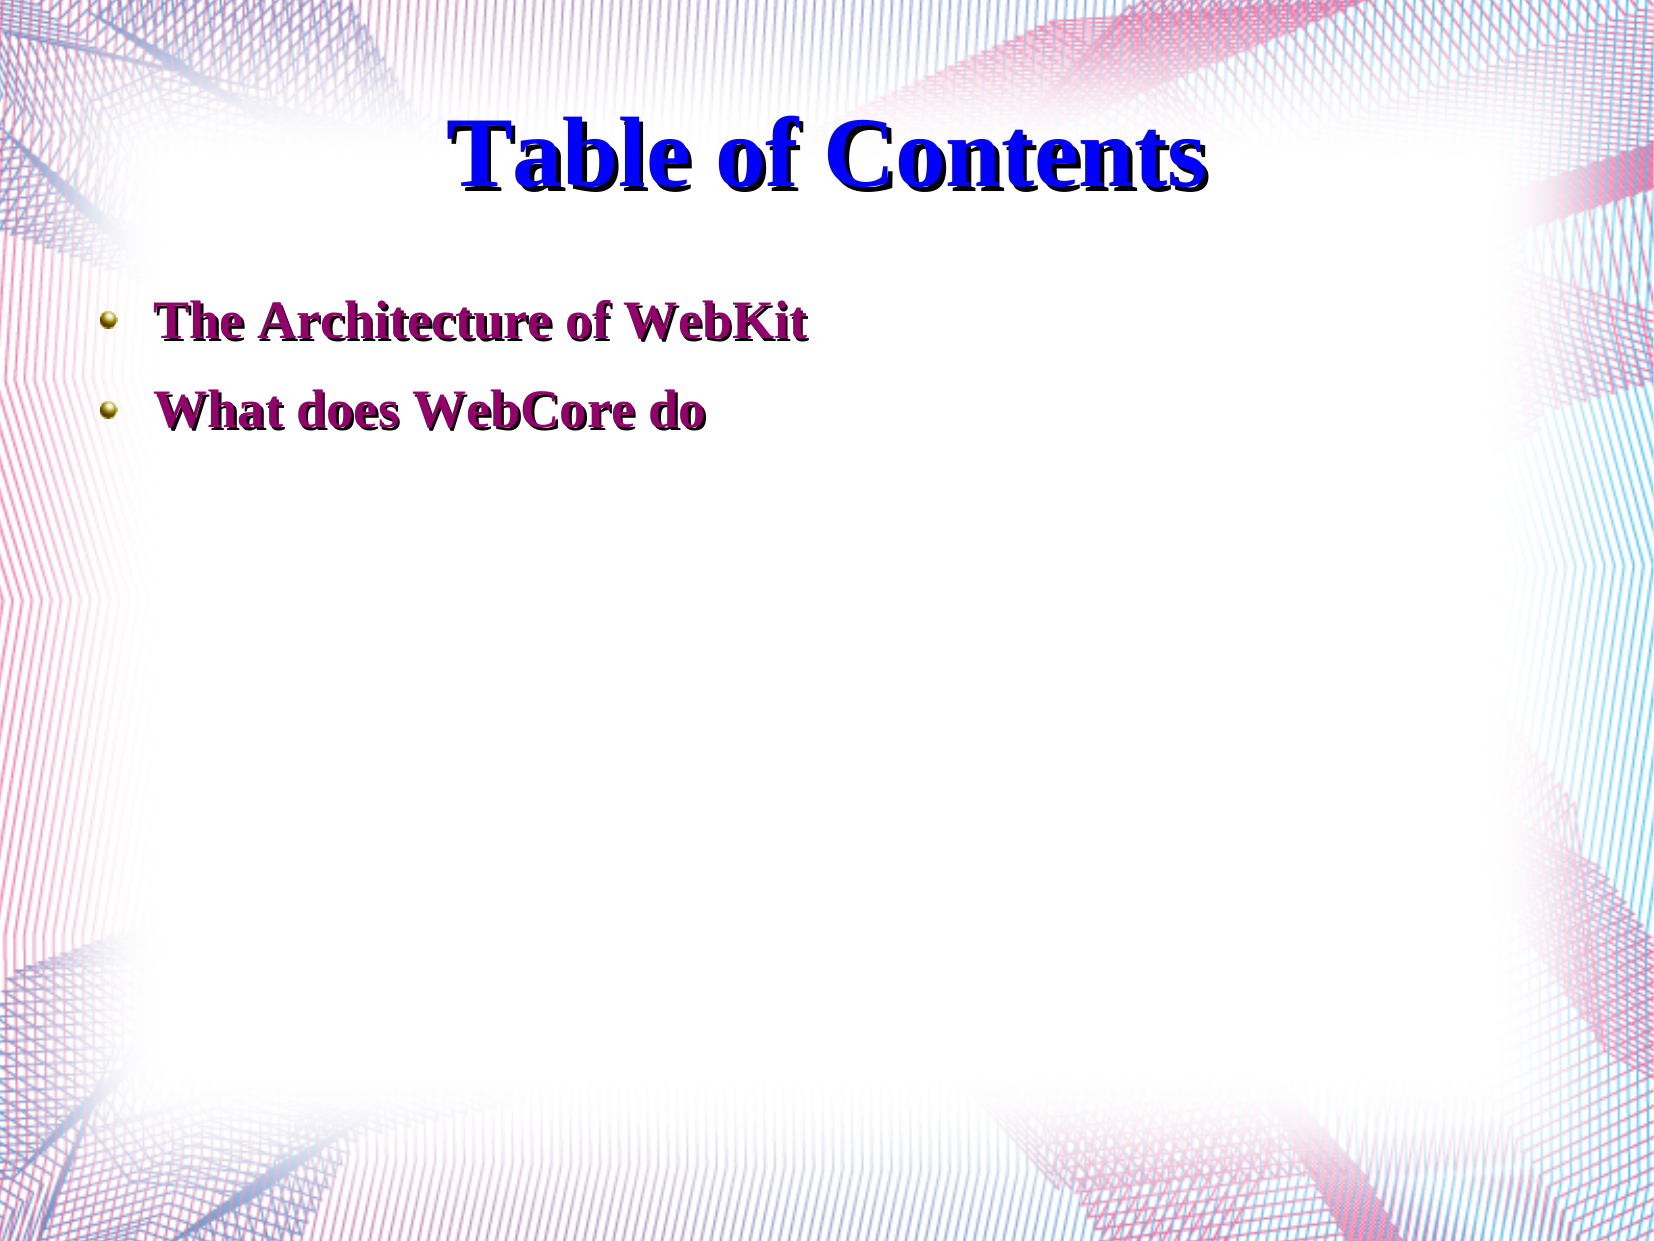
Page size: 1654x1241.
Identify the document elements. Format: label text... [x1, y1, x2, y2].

title Table of Contents [82, 49, 1571, 257]
picture [0, 0, 1654, 1241]
list The Architecture of WebKit What does WebCore do [82, 290, 1571, 1109]
